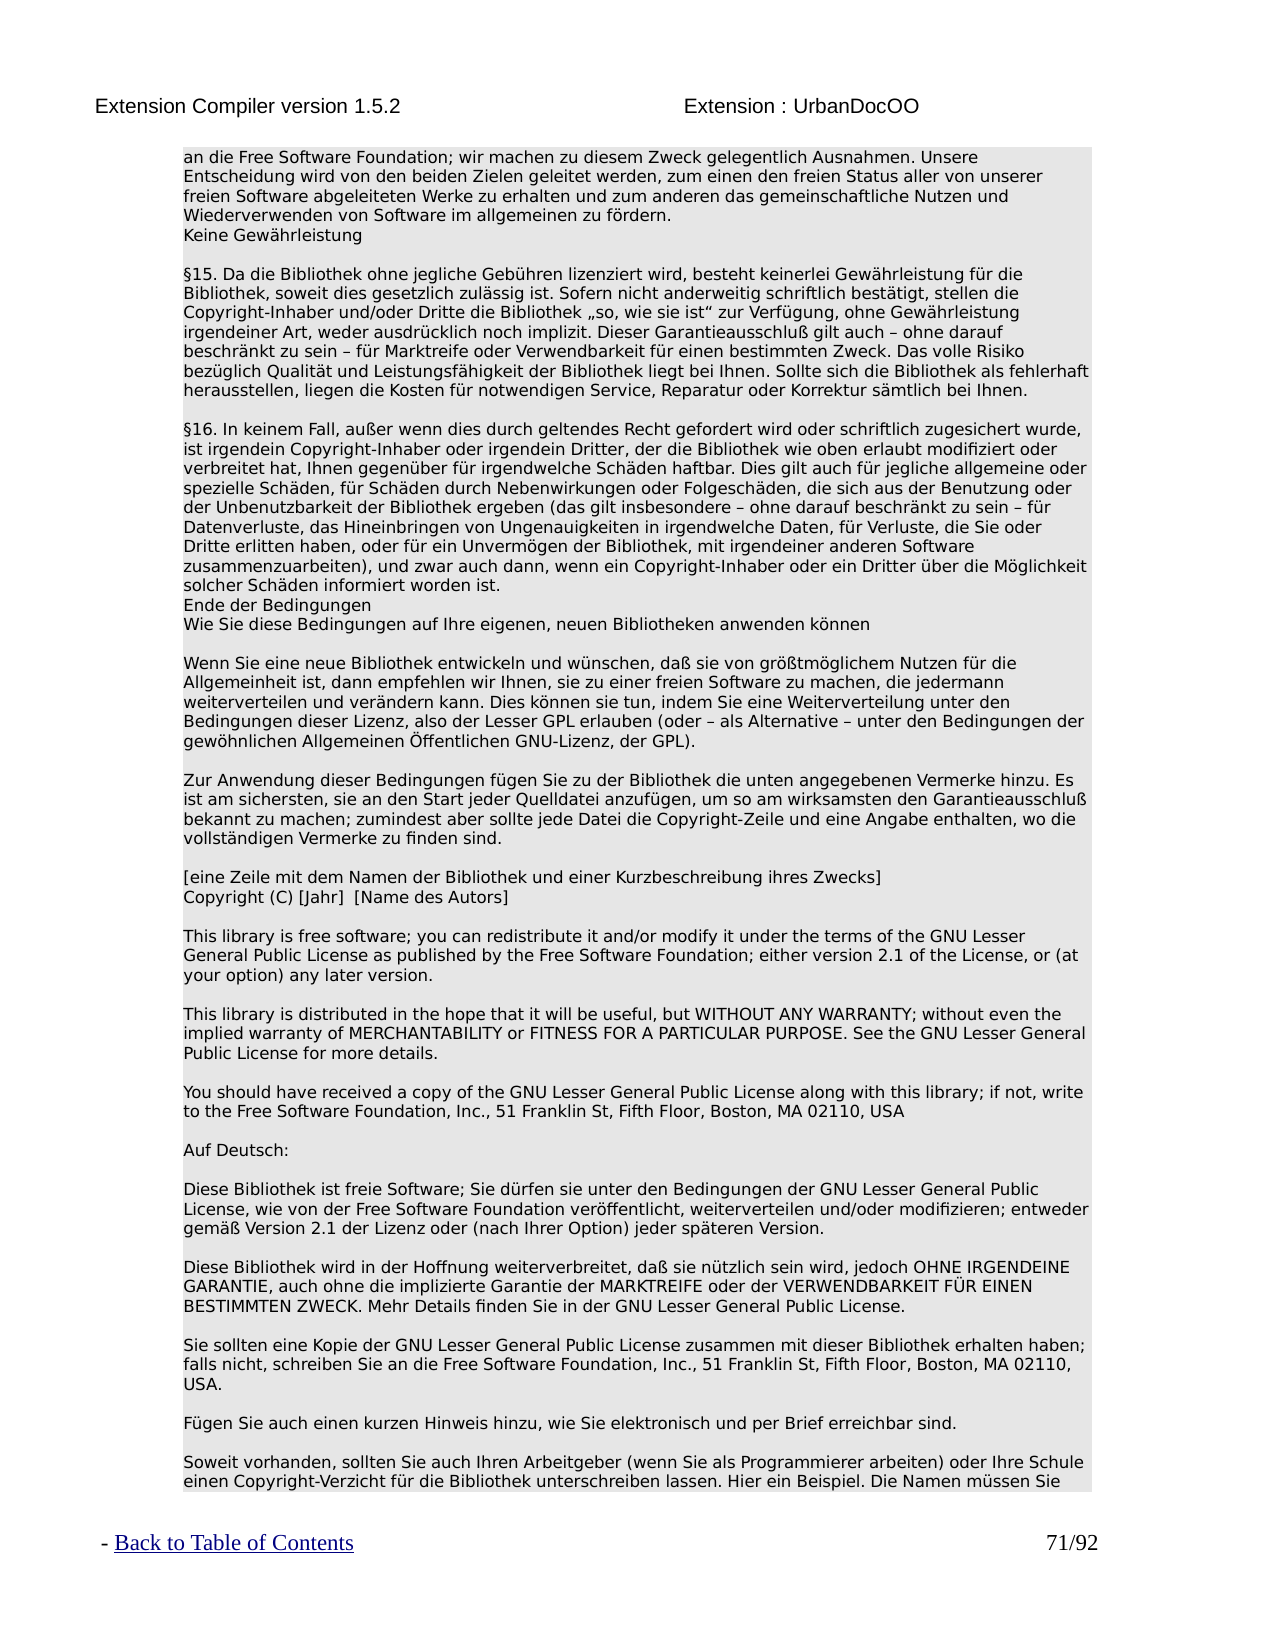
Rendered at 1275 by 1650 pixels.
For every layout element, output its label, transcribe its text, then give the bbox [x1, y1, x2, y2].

text This library is free software; you can redistribute it and/or modify it under the terms of the GNU Lesser General Public License as published by the Free Software Foundation; either version 2.1 of the License, or (at your option) any later version. [183, 927, 1092, 985]
text Ende der Bedingungen [183, 596, 1092, 615]
text Diese Bibliothek wird in der Hoffnung weiterverbreitet, daß sie nützlich sein wird, jedoch OHNE IRGENDEINE GARANTIE, auch ohne die implizierte Garantie der MARKTREIFE oder der VERWENDBARKEIT FÜR EINEN BESTIMMTEN ZWECK. Mehr Details finden Sie in der GNU Lesser General Public License. [183, 1258, 1092, 1316]
text Soweit vorhanden, sollten Sie auch Ihren Arbeitgeber (wenn Sie als Programmierer arbeiten) oder Ihre Schule einen Copyright-Verzicht für die Bibliothek unterschreiben lassen. Hier ein Beispiel. Die Namen müssen Sie [183, 1453, 1092, 1492]
text Keine Gewährleistung [183, 225, 1092, 245]
text Copyright (C) [Jahr] [Name des Autors] [183, 888, 1092, 907]
text an die Free Software Foundation; wir machen zu diesem Zweck gelegentlich Ausnahmen. Unsere Entscheidung wird von den beiden Zielen geleitet werden, zum einen den freien Status aller von unserer freien Software abgeleiteten Werke zu erhalten und zum anderen das gemeinschaftliche Nutzen und Wiederverwenden von Software im allgemeinen zu fördern. [183, 147, 1092, 225]
text Fügen Sie auch einen kurzen Hinweis hinzu, wie Sie elektronisch und per Brief erreichbar sind. [183, 1414, 1092, 1433]
text Wenn Sie eine neue Bibliothek entwickeln und wünschen, daß sie von größtmöglichem Nutzen für die Allgemeinheit ist, dann empfehlen wir Ihnen, sie zu einer freien Software zu machen, die jedermann weiterverteilen und verändern kann. Dies können sie tun, indem Sie eine Weiterverteilung unter den Bedingungen dieser Lizenz, also der Lesser GPL erlauben (oder – als Alternative – unter den Bedingungen der gewöhnlichen Allgemeinen Öffentlichen GNU-Lizenz, der GPL). [183, 654, 1092, 751]
text Wie Sie diese Bedingungen auf Ihre eigenen, neuen Bibliotheken anwenden können [183, 615, 1092, 634]
text Diese Bibliothek ist freie Software; Sie dürfen sie unter den Bedingungen der GNU Lesser General Public License, wie von der Free Software Foundation veröffentlicht, weiterverteilen und/oder modifizieren; entweder gemäß Version 2.1 der Lizenz oder (nach Ihrer Option) jeder späteren Version. [183, 1180, 1092, 1238]
text Auf Deutsch: [183, 1141, 1092, 1160]
text §16. In keinem Fall, außer wenn dies durch geltendes Recht gefordert wird oder schriftlich zugesichert wurde, ist irgendein Copyright-Inhaber oder irgendein Dritter, der die Bibliothek wie oben erlaubt modifiziert oder verbreitet hat, Ihnen gegenüber für irgendwelche Schäden haftbar. Dies gilt auch für jegliche allgemeine oder spezielle Schäden, für Schäden durch Nebenwirkungen oder Folgeschäden, die sich aus der Benutzung oder der Unbenutzbarkeit der Bibliothek ergeben (das gilt insbesondere – ohne darauf beschränkt zu sein – für Datenverluste, das Hineinbringen von Ungenauigkeiten in irgendwelche Daten, für Verluste, die Sie oder Dritte erlitten haben, oder für ein Unvermögen der Bibliothek, mit irgendeiner anderen Software zusammenzuarbeiten), und zwar auch dann, wenn ein Copyright-Inhaber oder ein Dritter über die Möglichkeit solcher Schäden informiert worden ist. [183, 420, 1092, 596]
text Sie sollten eine Kopie der GNU Lesser General Public License zusammen mit dieser Bibliothek erhalten haben; falls nicht, schreiben Sie an die Free Software Foundation, Inc., 51 Franklin St, Fifth Floor, Boston, MA 02110, USA. [183, 1336, 1092, 1394]
text §15. Da die Bibliothek ohne jegliche Gebühren lizenziert wird, besteht keinerlei Gewährleistung für die Bibliothek, soweit dies gesetzlich zulässig ist. Sofern nicht anderweitig schriftlich bestätigt, stellen die Copyright-Inhaber und/oder Dritte die Bibliothek „so, wie sie ist“ zur Verfügung, ohne Gewährleistung irgendeiner Art, weder ausdrücklich noch implizit. Dieser Garantieausschluß gilt auch – ohne darauf beschränkt zu sein – für Marktreife oder Verwendbarkeit für einen bestimmten Zweck. Das volle Risiko bezüglich Qualität und Leistungsfähigkeit der Bibliothek liegt bei Ihnen. Sollte sich die Bibliothek als fehlerhaft herausstellen, liegen die Kosten für notwendigen Service, Reparatur oder Korrektur sämtlich bei Ihnen. [183, 264, 1092, 401]
text You should have received a copy of the GNU Lesser General Public License along with this library; if not, write to the Free Software Foundation, Inc., 51 Franklin St, Fifth Floor, Boston, MA 02110, USA [183, 1082, 1092, 1121]
text [eine Zeile mit dem Namen der Bibliothek und einer Kurzbeschreibung ihres Zwecks] [183, 868, 1092, 888]
text This library is distributed in the hope that it will be useful, but WITHOUT ANY WARRANTY; without even the implied warranty of MERCHANTABILITY or FITNESS FOR A PARTICULAR PURPOSE. See the GNU Lesser General Public License for more details. [183, 1004, 1092, 1063]
text Zur Anwendung dieser Bedingungen fügen Sie zu der Bibliothek die unten angegebenen Vermerke hinzu. Es ist am sichersten, sie an den Start jeder Quelldatei anzufügen, um so am wirksamsten den Garantieausschluß bekannt zu machen; zumindest aber sollte jede Datei die Copyright-Zeile und eine Angabe enthalten, wo die vollständigen Vermerke zu finden sind. [183, 771, 1092, 849]
